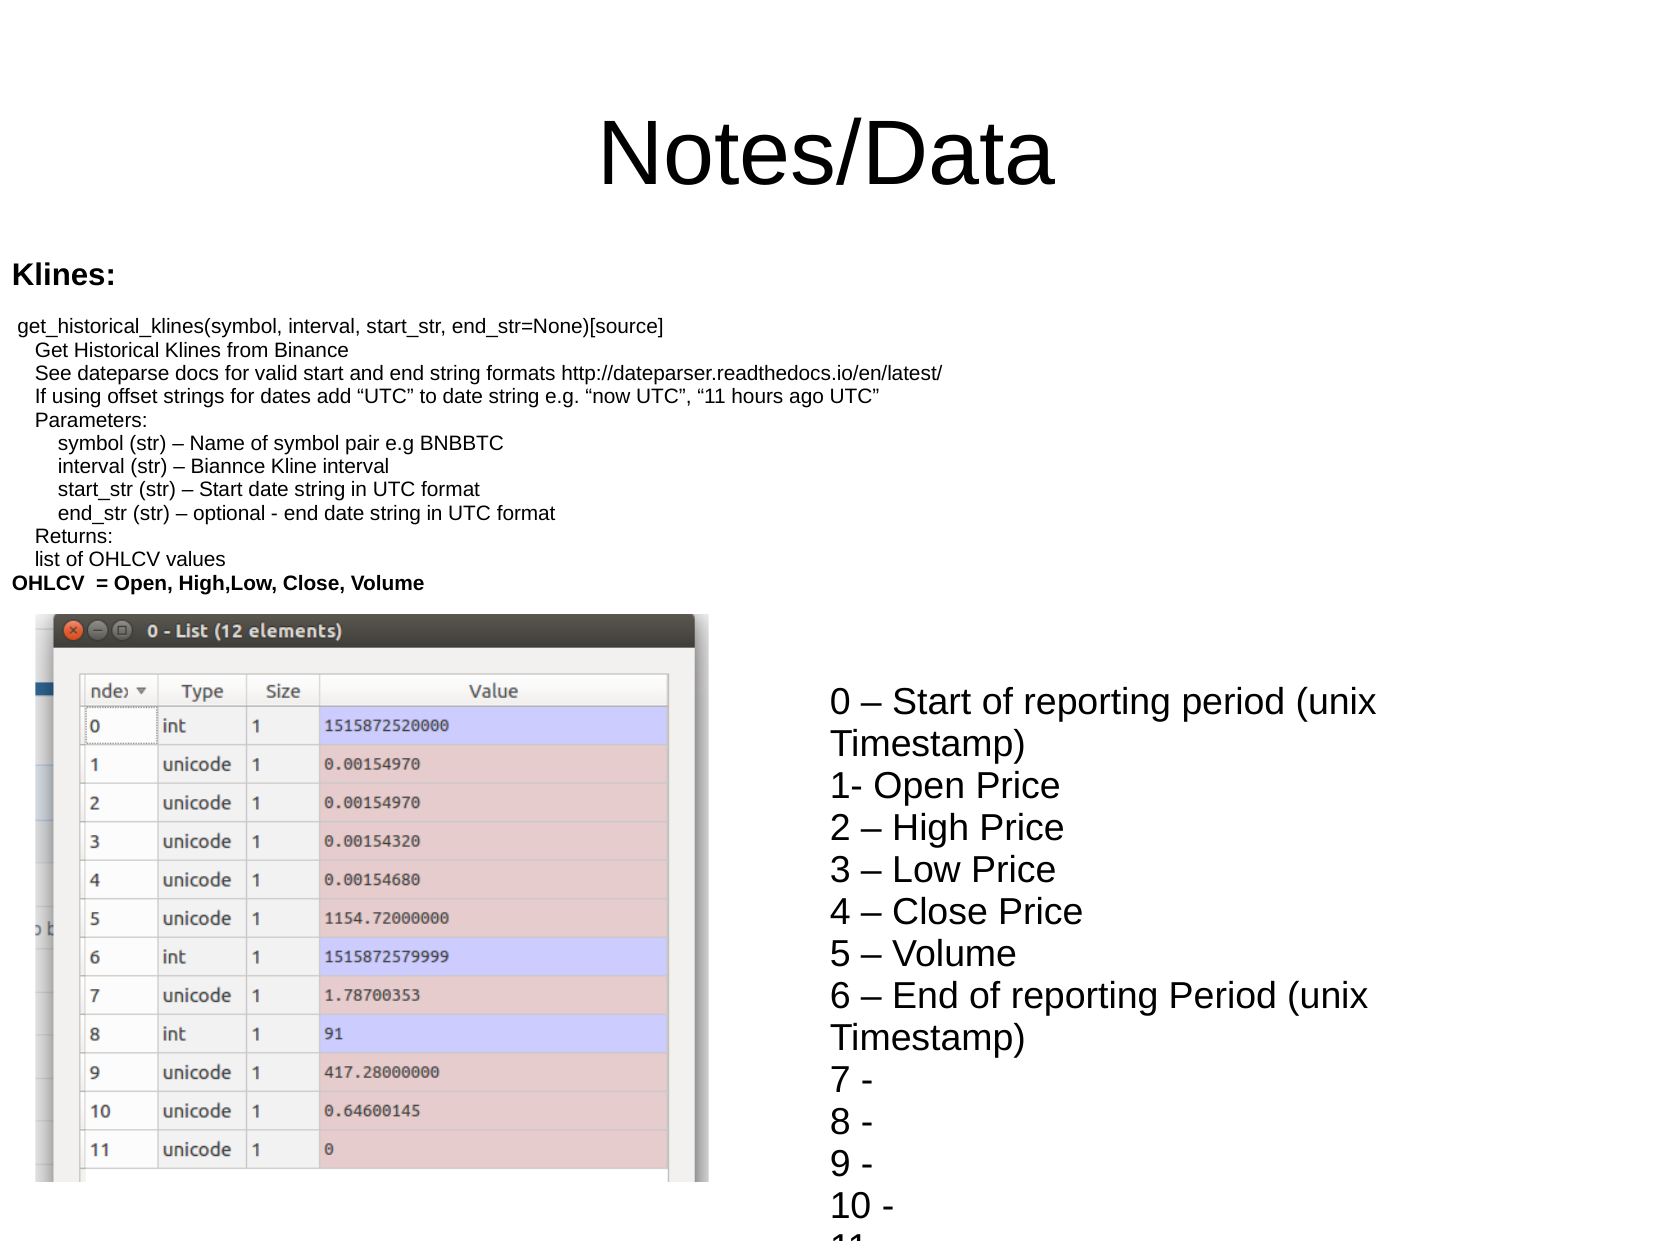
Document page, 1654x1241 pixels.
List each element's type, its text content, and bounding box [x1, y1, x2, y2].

text_box 0 – Start of reporting period (unix Timestamp) 1- Open Price 2 – High Price 3 – Low Price 4 – Close Price 5 – Volume 6 – End of reporting Period (unix Timestamp) 7 - 8 - 9 - 10 - 11 - [814, 673, 1524, 1241]
picture [35, 614, 709, 1182]
title Notes/Data [82, 49, 1571, 257]
subtitle Klines: get_historical_klines(symbol, interval, start_str, end_str=None)[source] Get Historical Klines from Binance See dateparse docs for valid start and end string formats http://dateparser.readthedocs.io/en/latest/ If using offset strings for dates add “UTC” to date string e.g. “now UTC”, “11 hours ago UTC” Parameters: symbol (str) – Name of symbol pair e.g BNBBTC interval (str) – Biannce Kline interval start_str (str) – Start date string in UTC format end_str (str) – optional - end date string in UTC format Returns: list of OHLCV values OHLCV = Open, High,Low, Close, Volume [11, 237, 993, 615]
